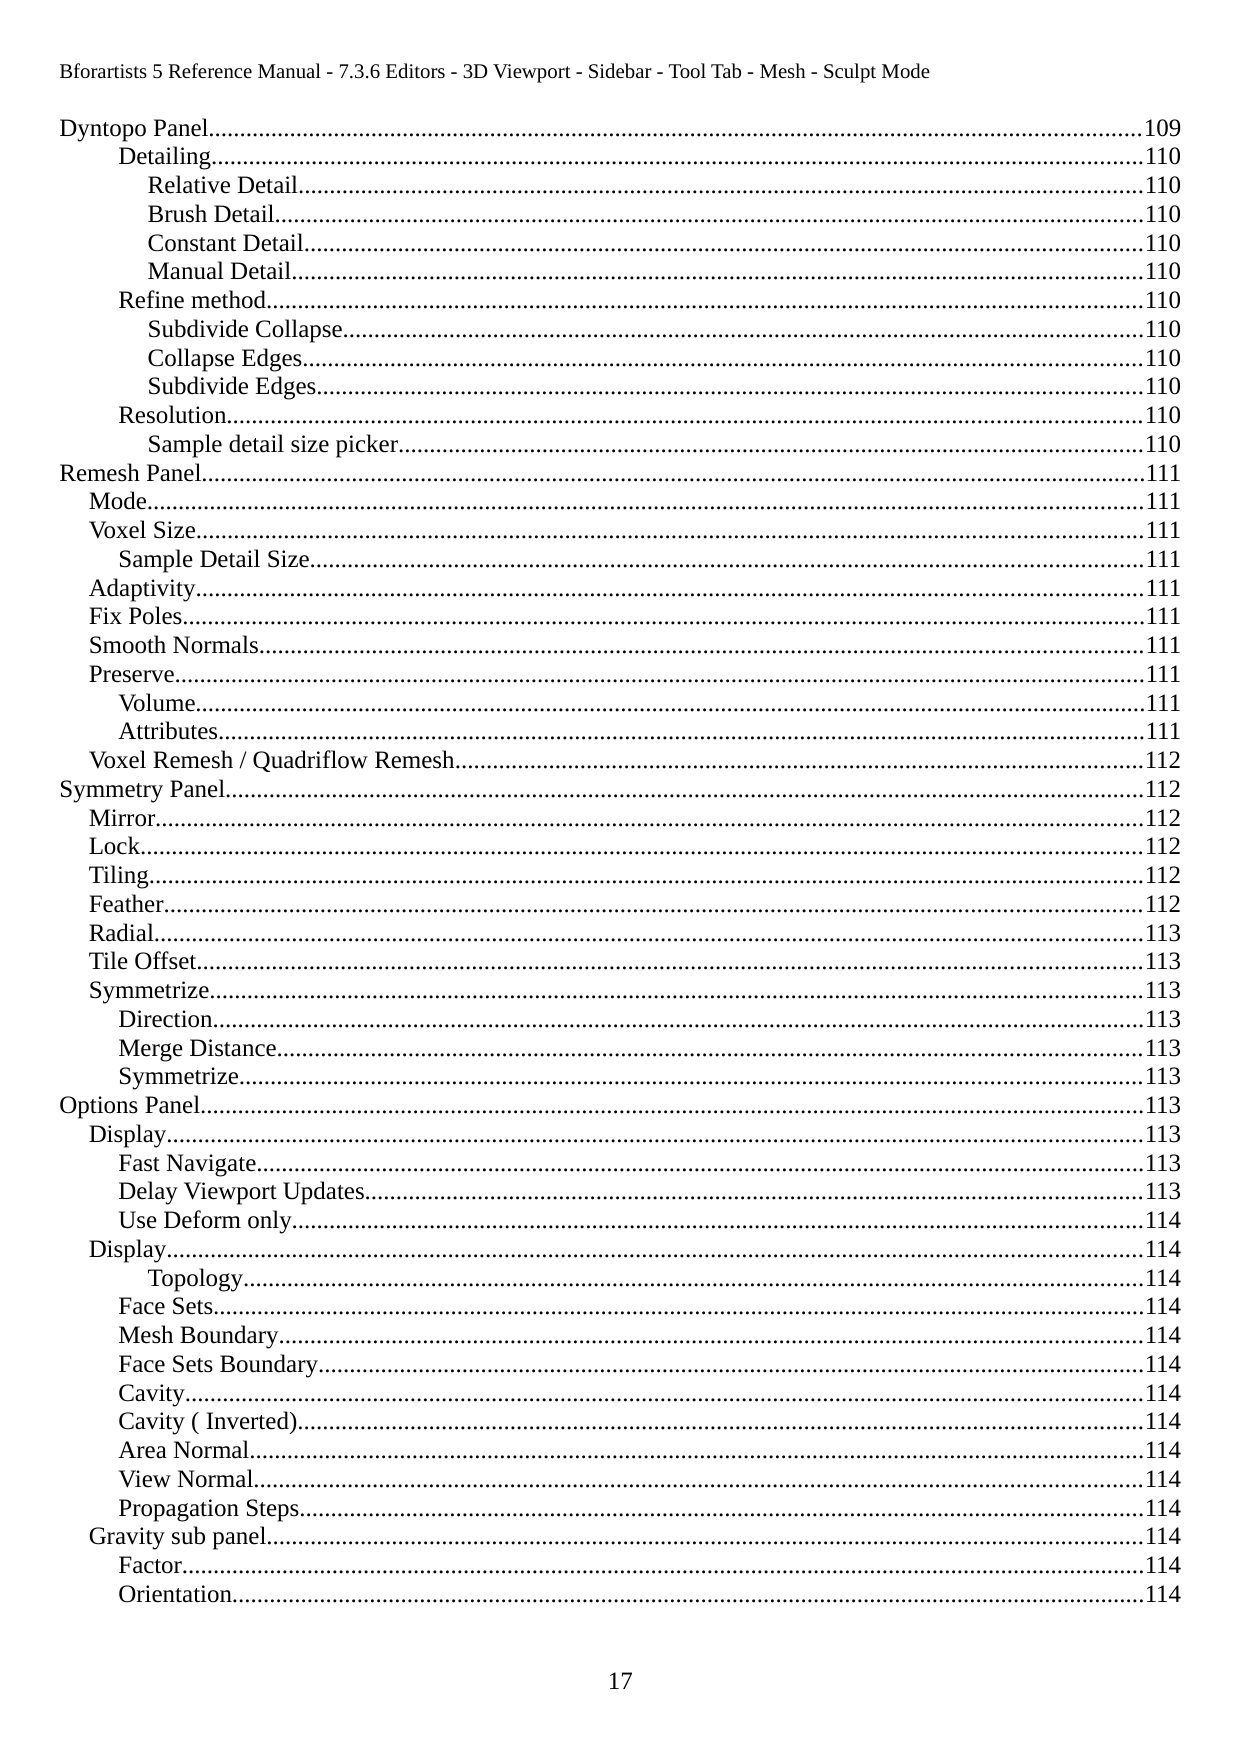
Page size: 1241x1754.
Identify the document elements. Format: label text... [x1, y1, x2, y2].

text Symmetrize 113 [88, 975, 1181, 1004]
text Sample Detail Size 111 [118, 544, 1181, 573]
text Remesh Panel 111 [59, 458, 1181, 486]
text Dyntopo Panel 109 [59, 113, 1181, 141]
text Attributes 111 [118, 716, 1181, 745]
text View Normal 114 [118, 1464, 1181, 1493]
text Voxel Size 111 [88, 515, 1181, 544]
text Adaptivity 111 [88, 573, 1181, 601]
text Tiling 112 [88, 860, 1181, 889]
text Tile Offset 113 [88, 946, 1181, 975]
text Merge Distance 113 [118, 1033, 1181, 1061]
text Volume 111 [118, 688, 1181, 716]
text Smooth Normals 111 [88, 630, 1181, 659]
text Display 114 [88, 1234, 1181, 1263]
text Collapse Edges 110 [147, 343, 1181, 371]
text Mesh Boundary 114 [118, 1320, 1181, 1349]
text Lock 112 [88, 831, 1181, 860]
text Cavity 114 [118, 1378, 1181, 1406]
text Preserve 111 [88, 659, 1181, 688]
text Sample detail size picker 110 [147, 429, 1181, 458]
text Direction 113 [118, 1004, 1181, 1033]
text Subdivide Edges 110 [147, 371, 1181, 400]
text Options Panel 113 [59, 1090, 1181, 1119]
text Cavity ( Inverted) 114 [118, 1406, 1181, 1435]
text Fix Poles 111 [88, 601, 1181, 630]
text Brush Detail 110 [147, 199, 1181, 228]
text Gravity sub panel 114 [88, 1521, 1181, 1550]
text Factor 114 [118, 1550, 1181, 1579]
text Symmetry Panel 112 [59, 774, 1181, 803]
text Mode 111 [88, 486, 1181, 515]
text Detailing 110 [118, 141, 1181, 170]
text Constant Detail 110 [147, 228, 1181, 256]
text Relative Detail 110 [147, 170, 1181, 199]
text Face Sets 114 [118, 1291, 1181, 1320]
text Fast Navigate 113 [118, 1148, 1181, 1176]
text Face Sets Boundary 114 [118, 1349, 1181, 1378]
text Delay Viewport Updates 113 [118, 1176, 1181, 1205]
text Propagation Steps 114 [118, 1493, 1181, 1521]
text Use Deform only 114 [118, 1205, 1181, 1234]
text Orientation 114 [118, 1579, 1181, 1608]
text Refine method 110 [118, 285, 1181, 314]
text Radial 113 [88, 918, 1181, 946]
text Feather 112 [88, 889, 1181, 918]
text Voxel Remesh / Quadriflow Remesh 112 [88, 745, 1181, 774]
text Subdivide Collapse 110 [147, 314, 1181, 343]
text Resolution 110 [118, 400, 1181, 429]
text Topology 114 [147, 1263, 1181, 1291]
text Display 113 [88, 1119, 1181, 1148]
text Symmetrize 113 [118, 1061, 1181, 1090]
text Area Normal 114 [118, 1435, 1181, 1464]
text Mirror 112 [88, 803, 1181, 831]
text Manual Detail 110 [147, 256, 1181, 285]
